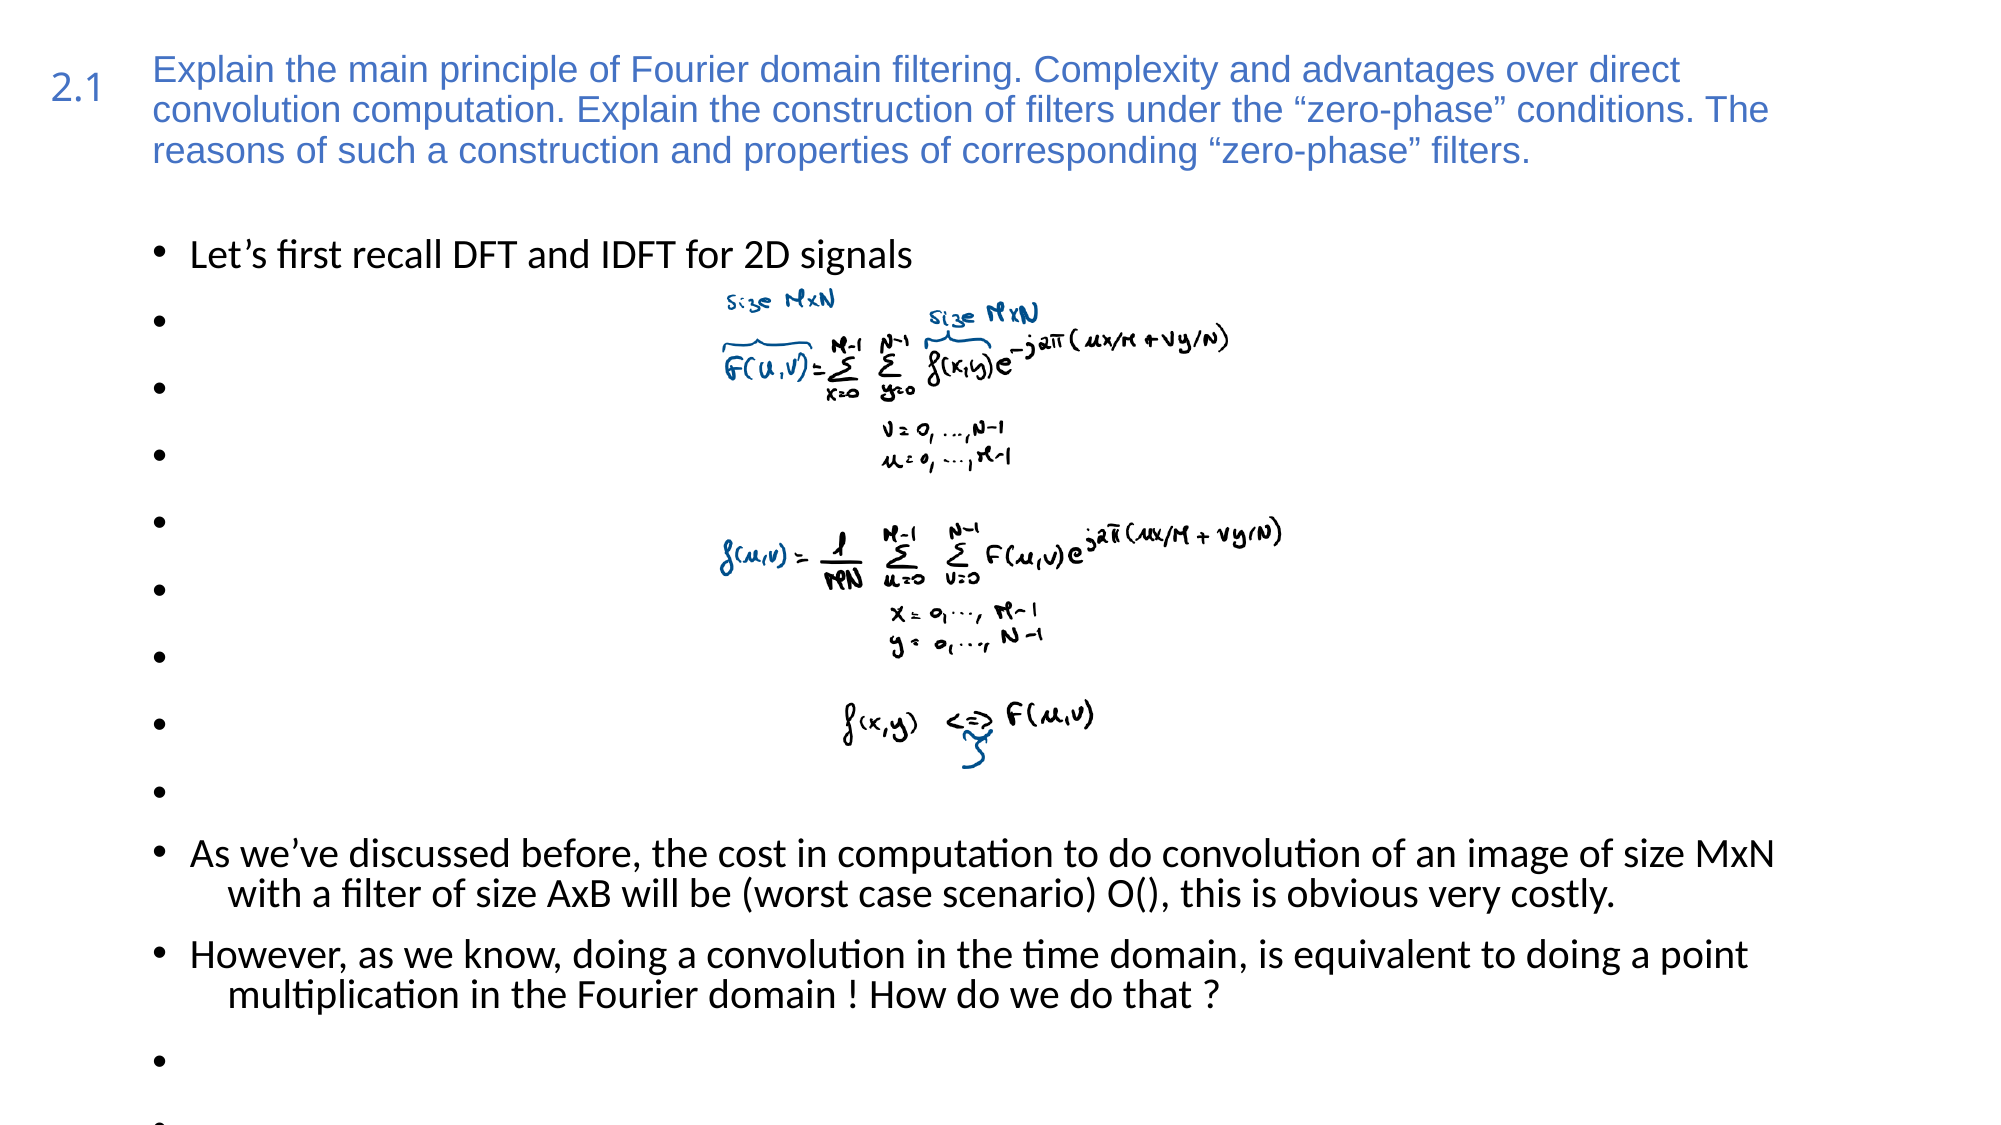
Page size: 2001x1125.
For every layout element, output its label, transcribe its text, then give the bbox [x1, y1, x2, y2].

picture [713, 283, 1287, 781]
title Explain the main principle of Fourier domain filtering. Complexity and advantages over direct convolution computation. Explain the construction of filters under the “zero-phase” conditions. The reasons of such a construction and properties of corresponding “zero-phase” filters. [137, 42, 1863, 135]
text_box 2.1 [35, 46, 129, 131]
list Let’s first recall DFT and IDFT for 2D signals As we’ve discussed before, the cost in computation to do convolution of an image of size MxN with a filter of size AxB will be (worst case scenario) O(), this is obvious very costly. However, as we know, doing a convolution in the time domain, is equivalent to doing a point multiplication in the Fourier domain ! How do we do that ? [137, 228, 1863, 1049]
